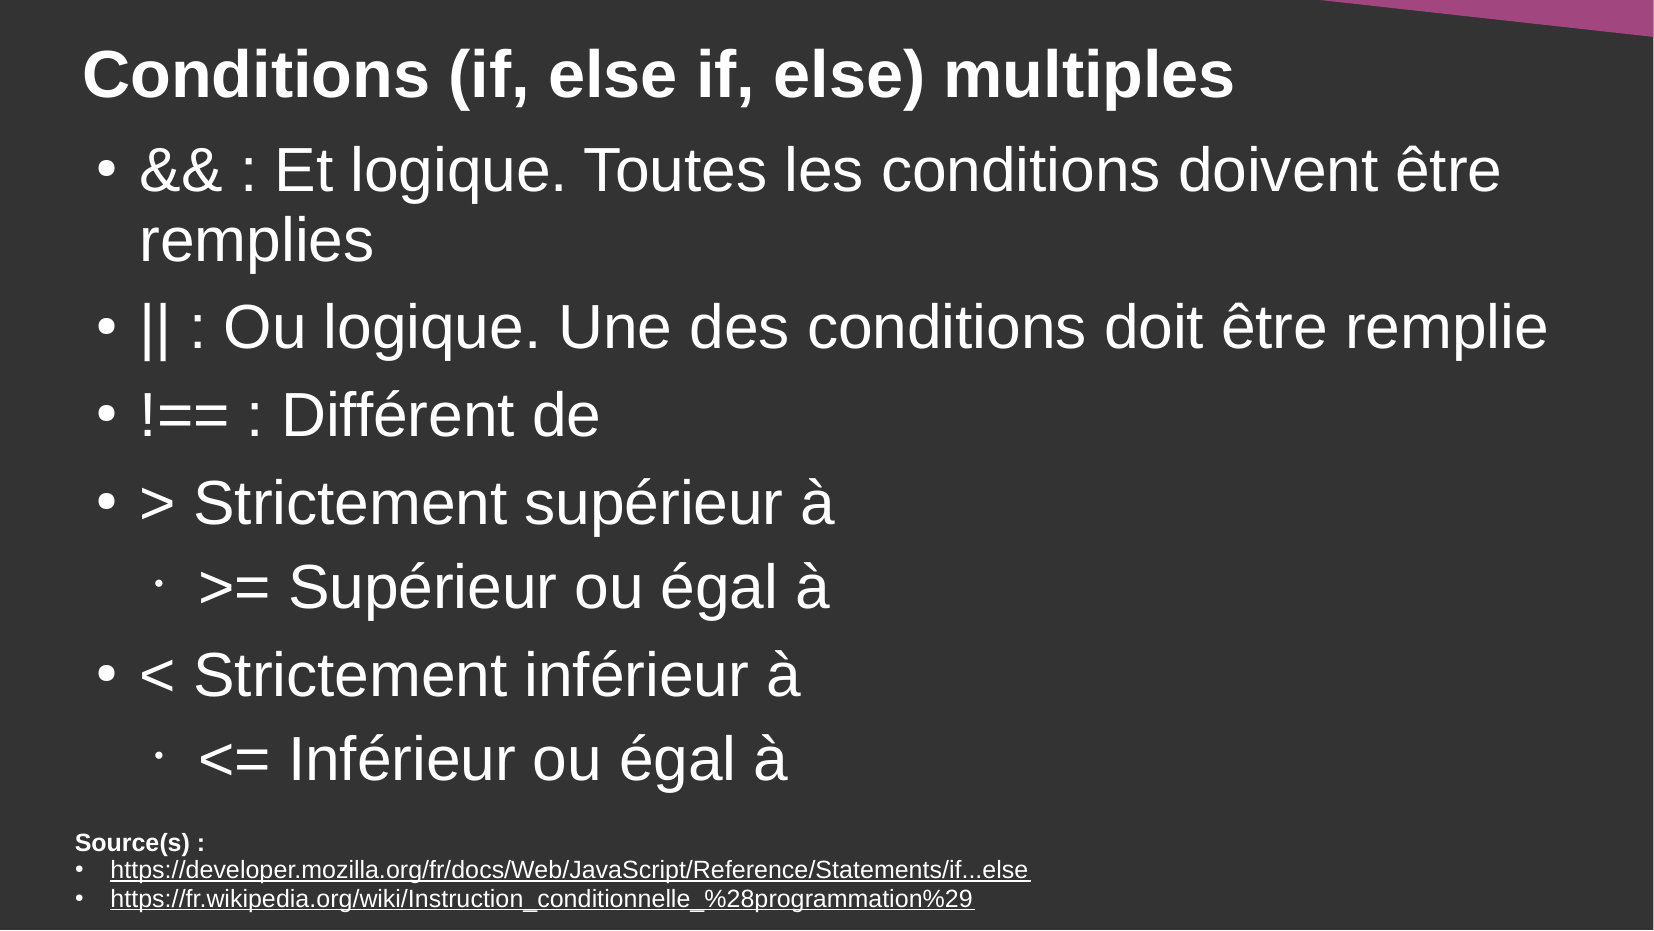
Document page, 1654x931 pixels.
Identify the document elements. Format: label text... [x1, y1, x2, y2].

text_box Source(s) : https://developer.mozilla.org/fr/docs/Web/JavaScript/Reference/Statements/if...else https://fr.wikipedia.org/wiki/Instruction_conditionnelle_%28programmation%29 [60, 820, 1583, 920]
text_box [1319, 0, 1654, 37]
list && : Et logique. Toutes les conditions doivent être remplies || : Ou logique. Une des conditions doit être remplie !== : Différent de > Strictement supérieur à >= Supérieur ou égal à < Strictement inférieur à <= Inférieur ou égal à [80, 135, 1620, 804]
title Conditions (if, else if, else) multiples [82, 37, 1571, 114]
